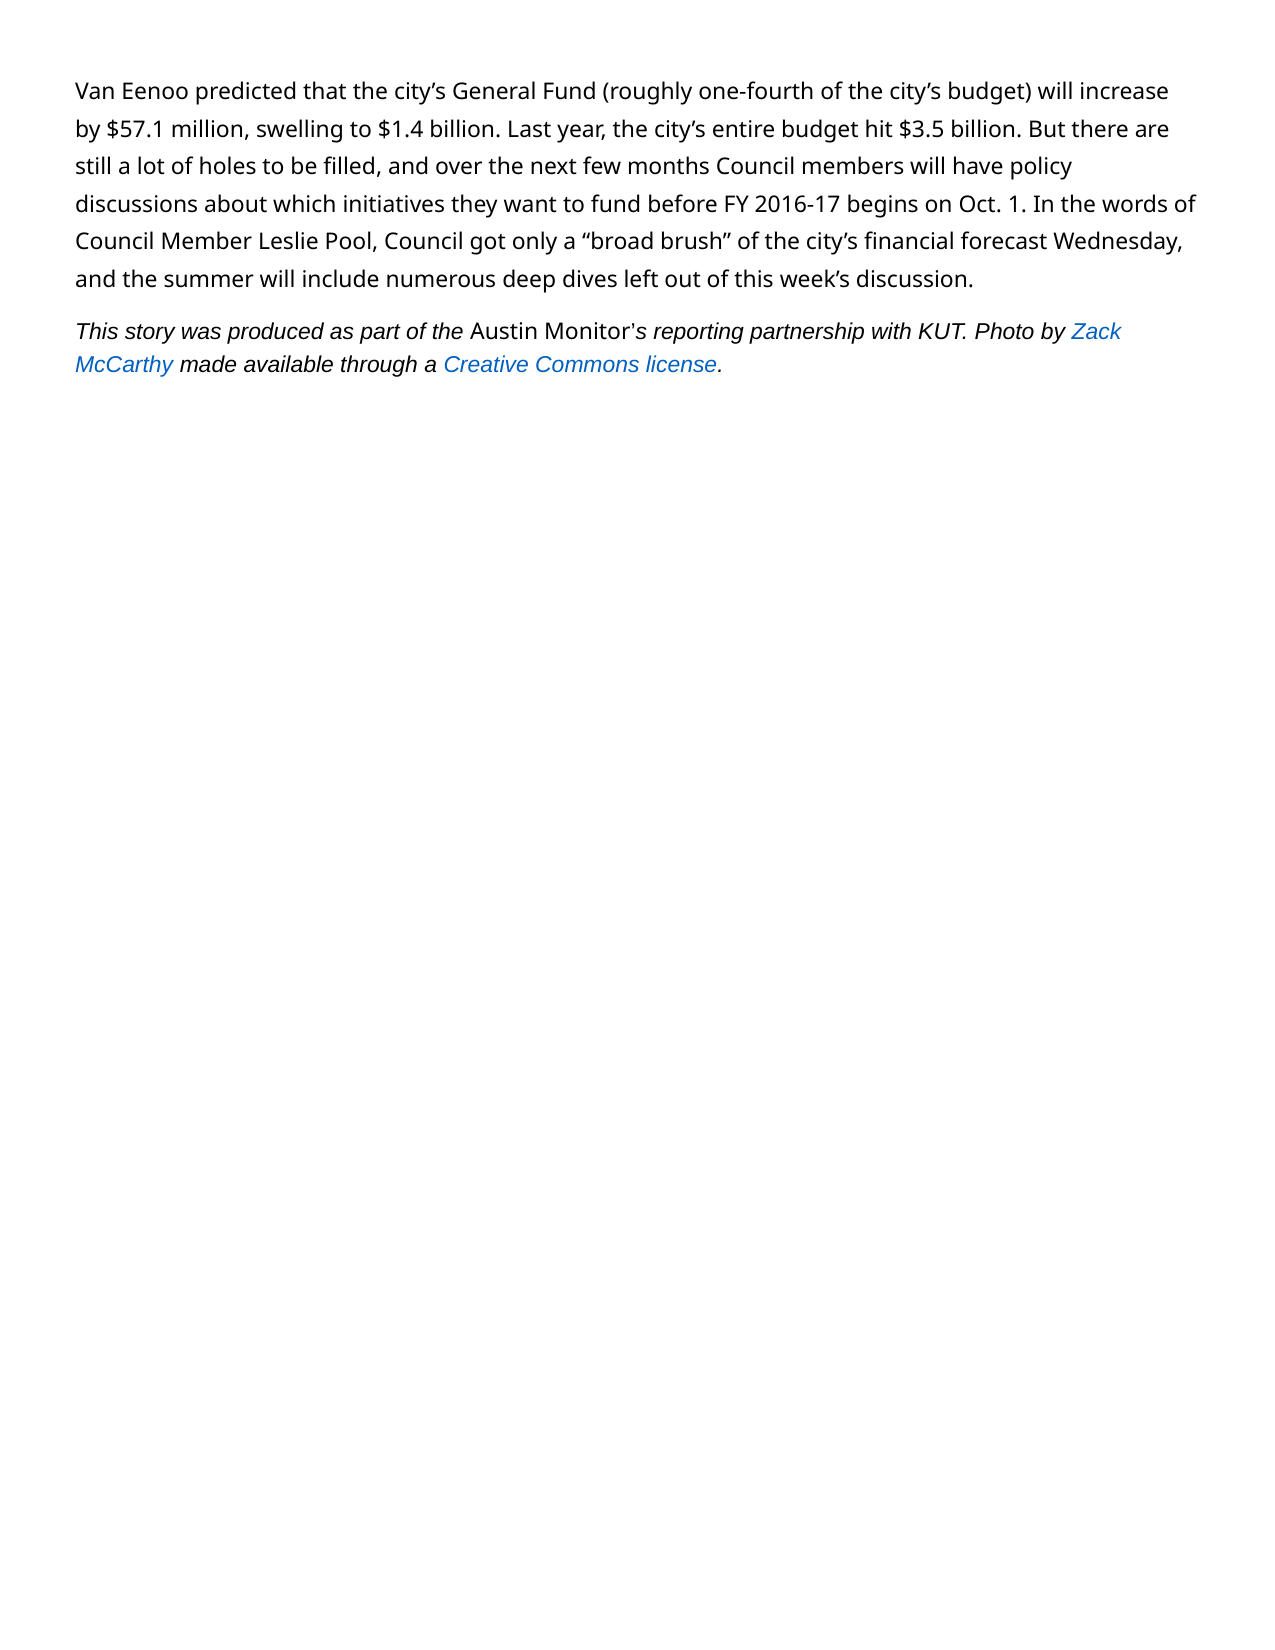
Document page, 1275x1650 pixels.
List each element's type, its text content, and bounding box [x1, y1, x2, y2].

text This story was produced as part of the Austin Monitor’s reporting partnership with KUT. Photo by Zack McCarthy made available through a Creative Commons license. [75, 314, 1200, 377]
text Van Eenoo predicted that the city’s General Fund (roughly one-fourth of the city’s budget) will increase by $57.1 million, swelling to $1.4 billion. Last year, the city’s entire budget hit $3.5 billion. But there are still a lot of holes to be filled, and over the next few months Council members will have policy discussions about which initiatives they want to fund before FY 2016-17 begins on Oct. 1. In the words of Council Member Leslie Pool, Council got only a “broad brush” of the city’s financial forecast Wednesday, and the summer will include numerous deep dives left out of this week’s discussion. [75, 75, 1200, 294]
